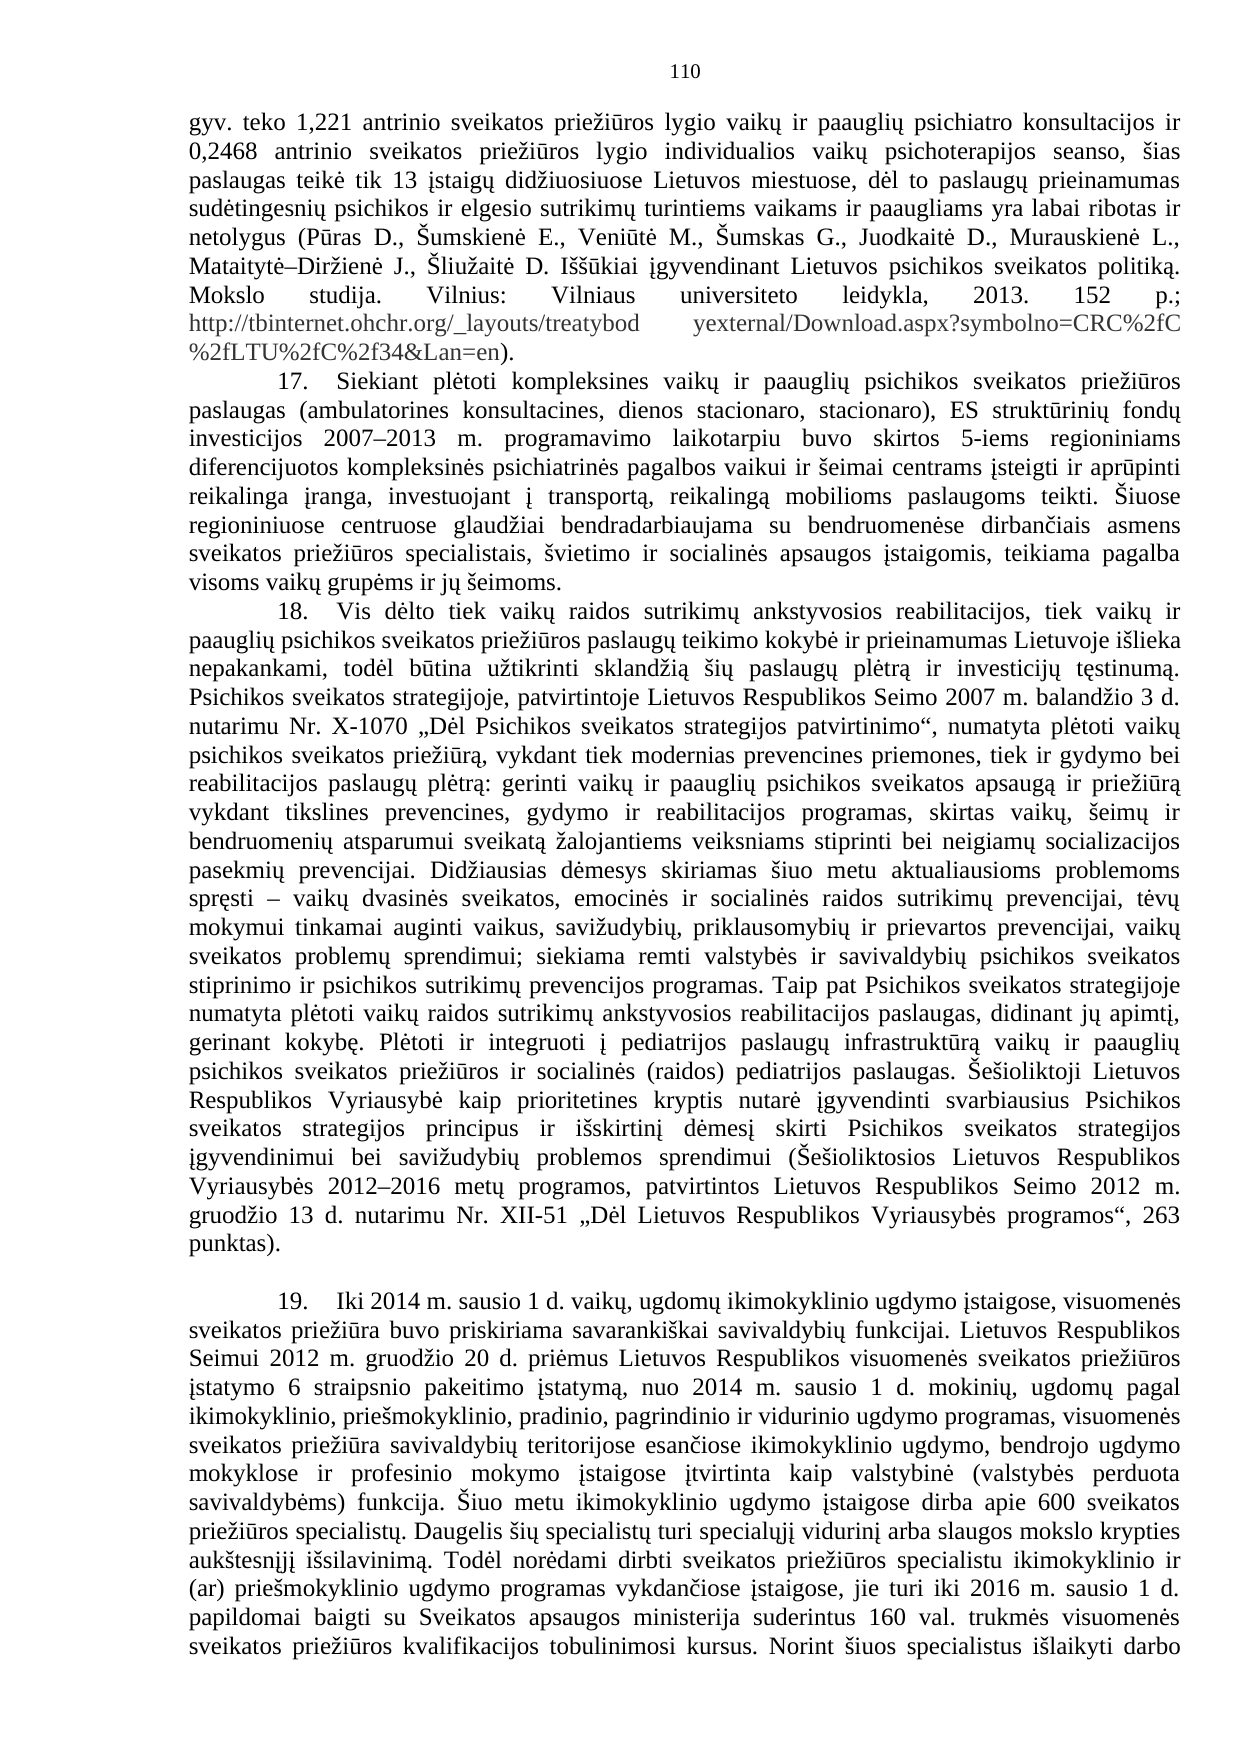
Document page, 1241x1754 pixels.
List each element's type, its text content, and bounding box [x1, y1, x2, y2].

text gyv. teko 1,221 antrinio sveikatos priežiūros lygio vaikų ir paauglių psichiatro konsultacijos ir 0,2468 antrinio sveikatos priežiūros lygio individualios vaikų psichoterapijos seanso, šias paslaugas teikė tik 13 įstaigų didžiuosiuose Lietuvos miestuose, dėl to paslaugų prieinamumas sudėtingesnių psichikos ir elgesio sutrikimų turintiems vaikams ir paaugliams yra labai ribotas ir netolygus (Pūras D., Šumskienė E., Veniūtė M., Šumskas G., Juodkaitė D., Murauskienė L., Mataitytė–Diržienė J., Šliužaitė D. Iššūkiai įgyvendinant Lietuvos psichikos sveikatos politiką. Mokslo studija. Vilnius: Vilniaus universiteto leidykla, 2013. 152 p.; http://tbinternet.ohchr.org/_layouts/treatybod yexternal/Download.aspx?symbolno=CRC%2fC%2fLTU%2fC%2f34&Lan=en). [188, 107, 1181, 366]
text 19. Iki 2014 m. sausio 1 d. vaikų, ugdomų ikimokyklinio ugdymo įstaigose, visuomenės sveikatos priežiūra buvo priskiriama savarankiškai savivaldybių funkcijai. Lietuvos Respublikos Seimui 2012 m. gruodžio 20 d. priėmus Lietuvos Respublikos visuomenės sveikatos priežiūros įstatymo 6 straipsnio pakeitimo įstatymą, nuo 2014 m. sausio 1 d. mokinių, ugdomų pagal ikimokyklinio, priešmokyklinio, pradinio, pagrindinio ir vidurinio ugdymo programas, visuomenės sveikatos priežiūra savivaldybių teritorijose esančiose ikimokyklinio ugdymo, bendrojo ugdymo mokyklose ir profesinio mokymo įstaigose įtvirtinta kaip valstybinė (valstybės perduota savivaldybėms) funkcija. Šiuo metu ikimokyklinio ugdymo įstaigose dirba apie 600 sveikatos priežiūros specialistų. Daugelis šių specialistų turi specialųjį vidurinį arba slaugos mokslo krypties aukštesnįjį išsilavinimą. Todėl norėdami dirbti sveikatos priežiūros specialistu ikimokyklinio ir (ar) priešmokyklinio ugdymo programas vykdančiose įstaigose, jie turi iki 2016 m. sausio 1 d. papildomai baigti su Sveikatos apsaugos ministerija suderintus 160 val. trukmės visuomenės sveikatos priežiūros kvalifikacijos tobulinimosi kursus. Norint šiuos specialistus išlaikyti darbo [188, 1286, 1181, 1660]
text 18. Vis dėlto tiek vaikų raidos sutrikimų ankstyvosios reabilitacijos, tiek vaikų ir paauglių psichikos sveikatos priežiūros paslaugų teikimo kokybė ir prieinamumas Lietuvoje išlieka nepakankami, todėl būtina užtikrinti sklandžią šių paslaugų plėtrą ir investicijų tęstinumą. Psichikos sveikatos strategijoje, patvirtintoje Lietuvos Respublikos Seimo 2007 m. balandžio 3 d. nutarimu Nr. X-1070 „Dėl Psichikos sveikatos strategijos patvirtinimo“, numatyta plėtoti vaikų psichikos sveikatos priežiūrą, vykdant tiek modernias prevencines priemones, tiek ir gydymo bei reabilitacijos paslaugų plėtrą: gerinti vaikų ir paauglių psichikos sveikatos apsaugą ir priežiūrą vykdant tikslines prevencines, gydymo ir reabilitacijos programas, skirtas vaikų, šeimų ir bendruomenių atsparumui sveikatą žalojantiems veiksniams stiprinti bei neigiamų socializacijos pasekmių prevencijai. Didžiausias dėmesys skiriamas šiuo metu aktualiausioms problemoms spręsti – vaikų dvasinės sveikatos, emocinės ir socialinės raidos sutrikimų prevencijai, tėvų mokymui tinkamai auginti vaikus, savižudybių, priklausomybių ir prievartos prevencijai, vaikų sveikatos problemų sprendimui; siekiama remti valstybės ir savivaldybių psichikos sveikatos stiprinimo ir psichikos sutrikimų prevencijos programas. Taip pat Psichikos sveikatos strategijoje numatyta plėtoti vaikų raidos sutrikimų ankstyvosios reabilitacijos paslaugas, didinant jų apimtį, gerinant kokybę. Plėtoti ir integruoti į pediatrijos paslaugų infrastruktūrą vaikų ir paauglių psichikos sveikatos priežiūros ir socialinės (raidos) pediatrijos paslaugas. Šešioliktoji Lietuvos Respublikos Vyriausybė kaip prioritetines kryptis nutarė įgyvendinti svarbiausius Psichikos sveikatos strategijos principus ir išskirtinį dėmesį skirti Psichikos sveikatos strategijos įgyvendinimui bei savižudybių problemos sprendimui (Šešioliktosios Lietuvos Respublikos Vyriausybės 2012–2016 metų programos, patvirtintos Lietuvos Respublikos Seimo 2012 m. gruodžio 13 d. nutarimu Nr. XII-51 „Dėl Lietuvos Respublikos Vyriausybės programos“, 263 punktas). [188, 596, 1181, 1257]
text 17. Siekiant plėtoti kompleksines vaikų ir paauglių psichikos sveikatos priežiūros paslaugas (ambulatorines konsultacines, dienos stacionaro, stacionaro), ES struktūrinių fondų investicijos 2007–2013 m. programavimo laikotarpiu buvo skirtos 5-iems regioniniams diferencijuotos kompleksinės psichiatrinės pagalbos vaikui ir šeimai centrams įsteigti ir aprūpinti reikalinga įranga, investuojant į transportą, reikalingą mobilioms paslaugoms teikti. Šiuose regioniniuose centruose glaudžiai bendradarbiaujama su bendruomenėse dirbančiais asmens sveikatos priežiūros specialistais, švietimo ir socialinės apsaugos įstaigomis, teikiama pagalba visoms vaikų grupėms ir jų šeimoms. [188, 366, 1181, 596]
